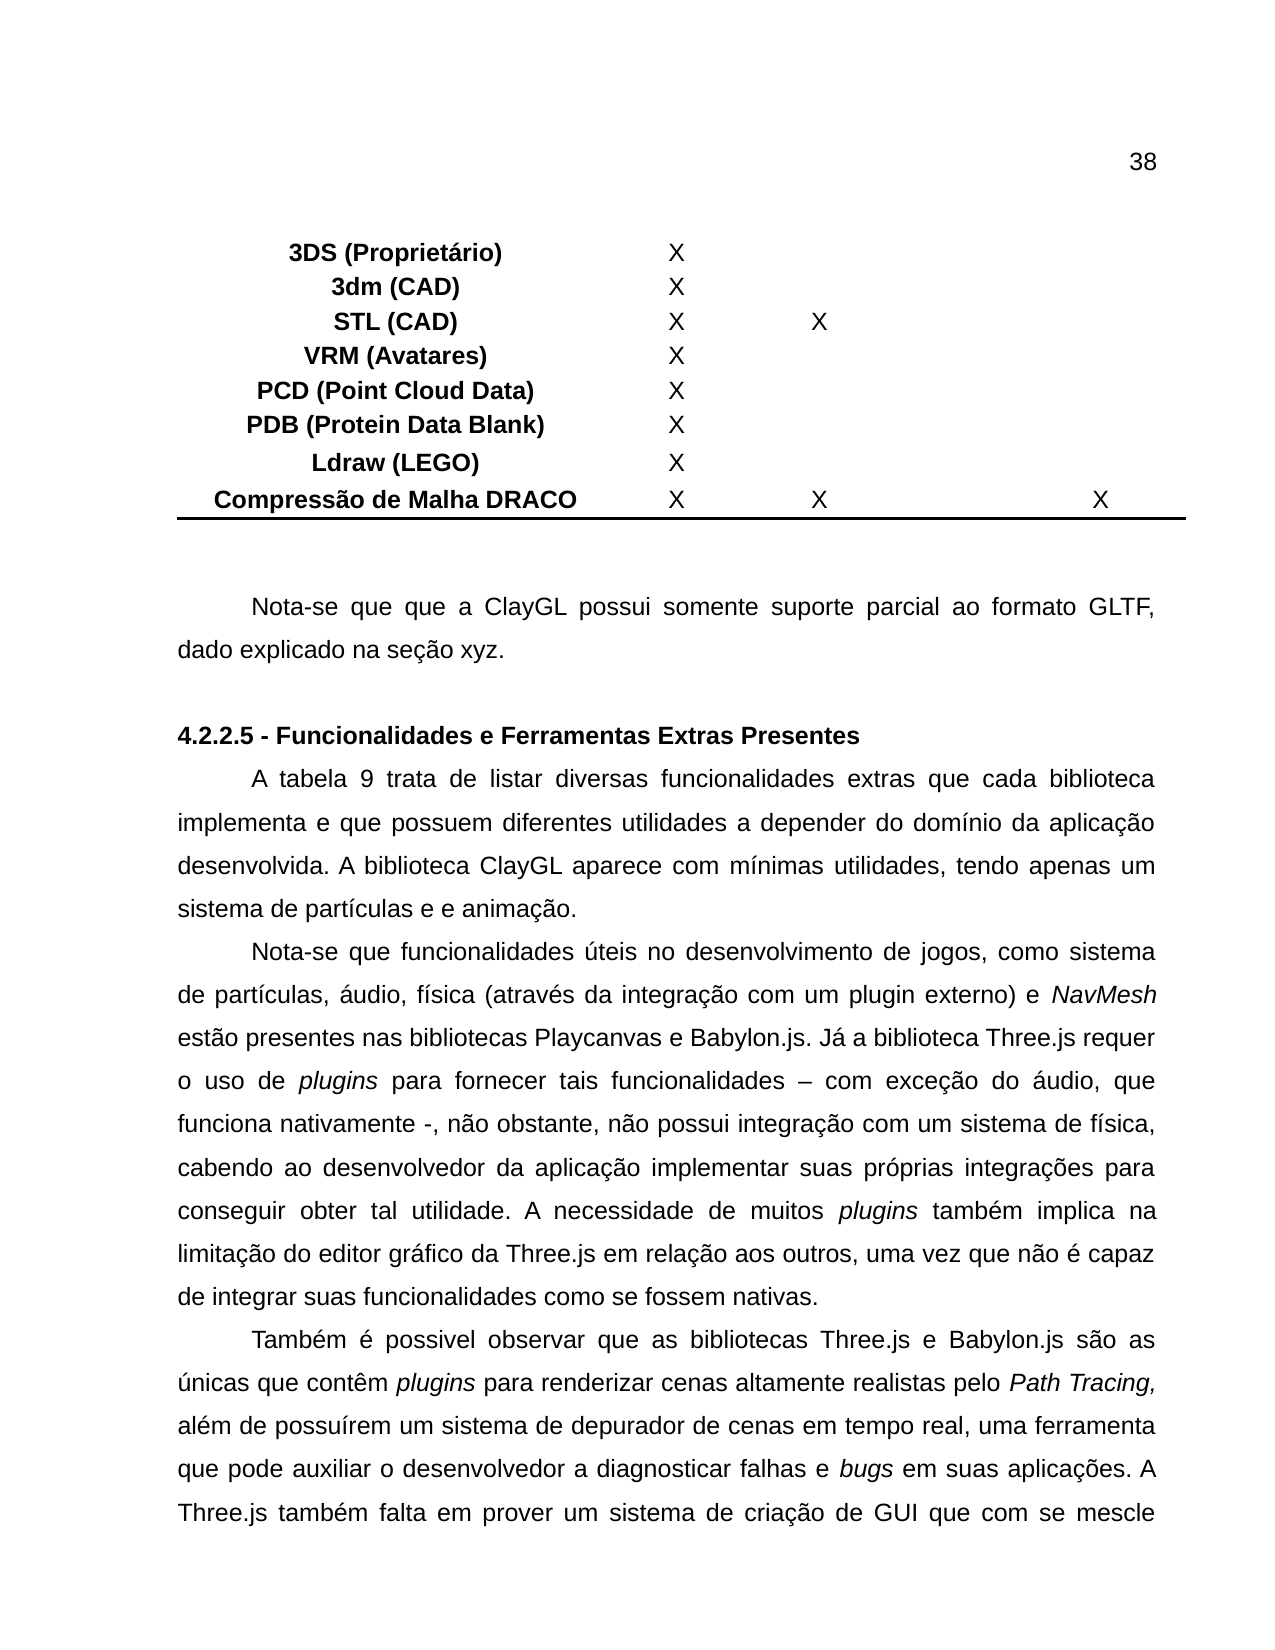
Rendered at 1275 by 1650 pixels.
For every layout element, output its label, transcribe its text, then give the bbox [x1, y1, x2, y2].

table_cell PDB (Protein Data Blank) [177, 408, 614, 442]
subtitle 4.2.2.5 - Funcionalidades e Ferramentas Extras Presentes [177, 721, 1157, 750]
table_cell [899, 304, 1015, 338]
table_cell [899, 339, 1015, 373]
table_cell [1015, 373, 1186, 408]
table_cell [899, 442, 1015, 482]
table_cell STL (CAD) [177, 304, 614, 338]
text Nota-se que que a ClayGL possui somente suporte parcial ao formato GLTF, dado explicado na seção xyz. [177, 592, 1157, 664]
table_cell [739, 339, 899, 373]
text A tabela 9 trata de listar diversas funcionalidades extras que cada biblioteca implementa e que possuem diferentes utilidades a depender do domínio da aplicação desenvolvida. A biblioteca ClayGL aparece com mínimas utilidades, tendo apenas um sistema de partículas e e animação. [177, 764, 1157, 923]
table_cell [1015, 304, 1186, 338]
table_cell X [614, 269, 739, 304]
table_cell [899, 235, 1015, 269]
table_cell [739, 408, 899, 442]
table_cell [1015, 269, 1186, 304]
table_cell X [614, 339, 739, 373]
table_cell X [614, 373, 739, 408]
text Também é possivel observar que as bibliotecas Three.js e Babylon.js são as únicas que contêm plugins para renderizar cenas altamente realistas pelo Path Tracing, além de possuírem um sistema de depurador de cenas em tempo real, uma ferramenta que pode auxiliar o desenvolvedor a diagnosticar falhas e bugs em suas aplicações. A Three.js também falta em prover um sistema de criação de GUI que com se mescle [177, 1325, 1157, 1526]
table_cell VRM (Avatares) [177, 339, 614, 373]
table_cell [1015, 442, 1186, 482]
table_cell X [614, 483, 739, 517]
table_cell X [614, 408, 739, 442]
table_cell [1015, 339, 1186, 373]
table_cell [899, 373, 1015, 408]
table_cell X [614, 235, 739, 269]
table_cell X [739, 483, 899, 517]
table_cell X [739, 304, 899, 338]
table_cell [739, 269, 899, 304]
table_cell X [1015, 483, 1186, 517]
table_cell [739, 235, 899, 269]
table_cell 3DS (Proprietário) [177, 235, 614, 269]
table_cell [739, 442, 899, 482]
table_cell [739, 373, 899, 408]
table_cell 3dm (CAD) [177, 269, 614, 304]
table_cell [899, 483, 1015, 517]
table_cell [899, 269, 1015, 304]
table_cell [1015, 235, 1186, 269]
table_cell PCD (Point Cloud Data) [177, 373, 614, 408]
table_cell [1015, 408, 1186, 442]
table_cell Compressão de Malha DRACO [177, 483, 614, 517]
table_cell X [614, 304, 739, 338]
table_cell [899, 408, 1015, 442]
table_cell X [614, 442, 739, 482]
table_cell Ldraw (LEGO) [177, 442, 614, 482]
text Nota-se que funcionalidades úteis no desenvolvimento de jogos, como sistema de partículas, áudio, física (através da integração com um plugin externo) e NavMesh estão presentes nas bibliotecas Playcanvas e Babylon.js. Já a biblioteca Three.js requer o uso de plugins para fornecer tais funcionalidades – com exceção do áudio, que funciona nativamente -, não obstante, não possui integração com um sistema de física, cabendo ao desenvolvedor da aplicação implementar suas próprias integrações para conseguir obter tal utilidade. A necessidade de muitos plugins também implica na limitação do editor gráfico da Three.js em relação aos outros, uma vez que não é capaz de integrar suas funcionalidades como se fossem nativas. [177, 937, 1157, 1311]
